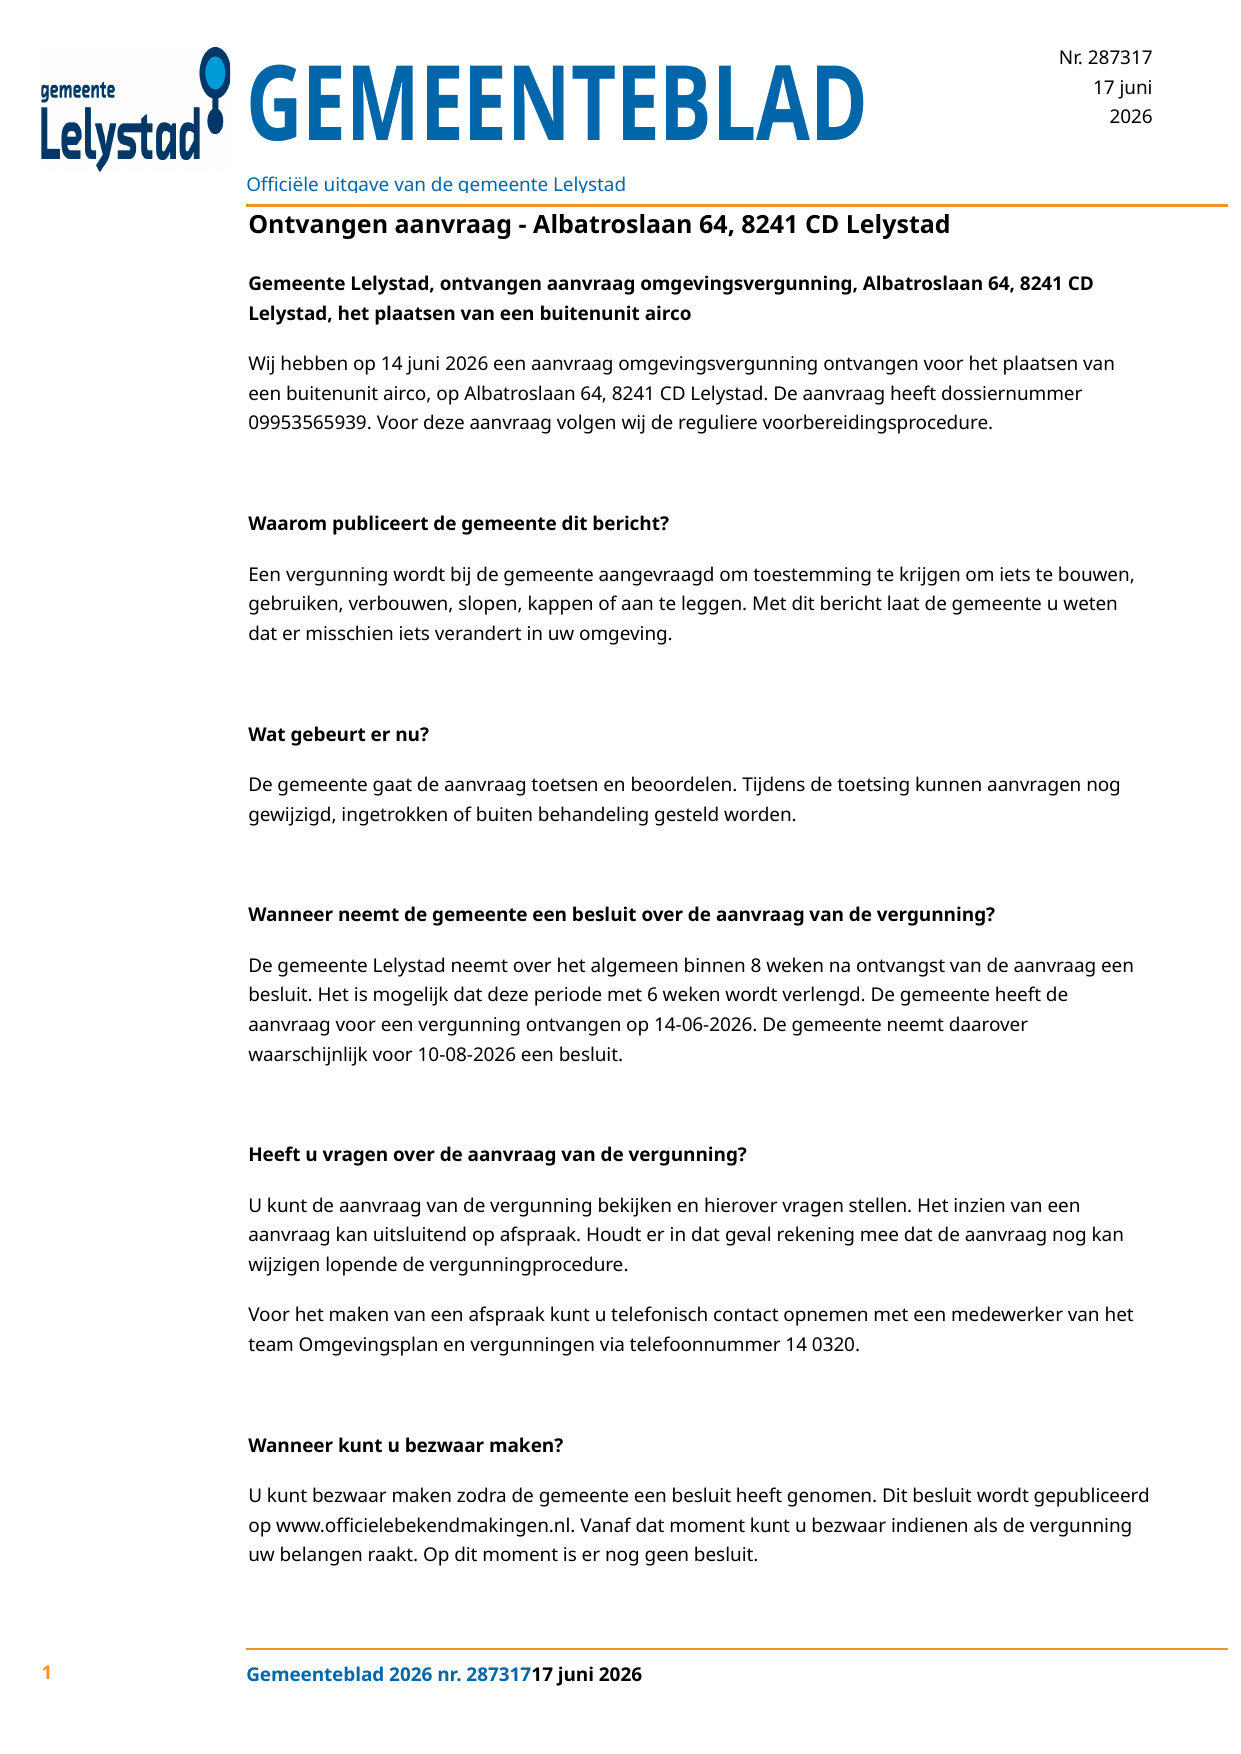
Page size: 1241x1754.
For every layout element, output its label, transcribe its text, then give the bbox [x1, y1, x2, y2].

text Ontvangen aanvraag - Albatroslaan 64, 8241 CD Lelystad [248, 207, 1152, 241]
text Een vergunning wordt bij de gemeente aangevraagd om toestemming te krijgen om iets te bouwen, gebruiken, verbouwen, slopen, kappen of aan te leggen. Met dit bericht laat de gemeente u weten dat er misschien iets verandert in uw omgeving. [248, 561, 1152, 646]
text De gemeente gaat de aanvraag toetsen en beoordelen. Tijdens de toetsing kunnen aanvragen nog gewijzigd, ingetrokken of buiten behandeling gesteld worden. [248, 771, 1152, 826]
text Wij hebben op 14 juni 2026 een aanvraag omgevingsvergunning ontvangen voor het plaatsen van een buitenunit airco, op Albatroslaan 64, 8241 CD Lelystad. De aanvraag heeft dossiernummer 09953565939. Voor deze aanvraag volgen wij de reguliere voorbereidingsprocedure. [248, 350, 1152, 435]
text U kunt de aanvraag van de vergunning bekijken en hierover vragen stellen. Het inzien van een aanvraag kan uitsluitend op afspraak. Houdt er in dat geval rekening mee dat de aanvraag nog kan wijzigen lopende de vergunningprocedure. [248, 1192, 1152, 1277]
text Wat gebeurt er nu? [248, 721, 1152, 746]
text Gemeente Lelystad, ontvangen aanvraag omgevingsvergunning, Albatroslaan 64, 8241 CD Lelystad, het plaatsen van een buitenunit airco [248, 270, 1152, 326]
text Wanneer neemt de gemeente een besluit over de aanvraag van de vergunning? [248, 902, 1152, 927]
text U kunt bezwaar maken zodra de gemeente een besluit heeft genomen. Dit besluit wordt gepubliceerd op www.officielebekendmakingen.nl. Vanaf dat moment kunt u bezwaar indienen als de vergunning uw belangen raakt. Op dit moment is er nog geen besluit. [248, 1482, 1152, 1567]
text De gemeente Lelystad neemt over het algemeen binnen 8 weken na ontvangst van de aanvraag een besluit. Het is mogelijk dat deze periode met 6 weken wordt verlengd. De gemeente heeft de aanvraag voor een vergunning ontvangen op 14-06-2026. De gemeente neemt daarover waarschijnlijk voor 10-08-2026 een besluit. [248, 952, 1152, 1066]
text Wanneer kunt u bezwaar maken? [248, 1432, 1152, 1458]
text Voor het maken van een afspraak kunt u telefonisch contact opnemen met een medewerker van het team Omgevingsplan en vergunningen via telefoonnummer 14 0320. [248, 1302, 1152, 1357]
text Heeft u vragen over de aanvraag van de vergunning? [248, 1142, 1152, 1167]
picture [41, 47, 231, 172]
text Waarom publiceert de gemeente dit bericht? [248, 510, 1152, 536]
